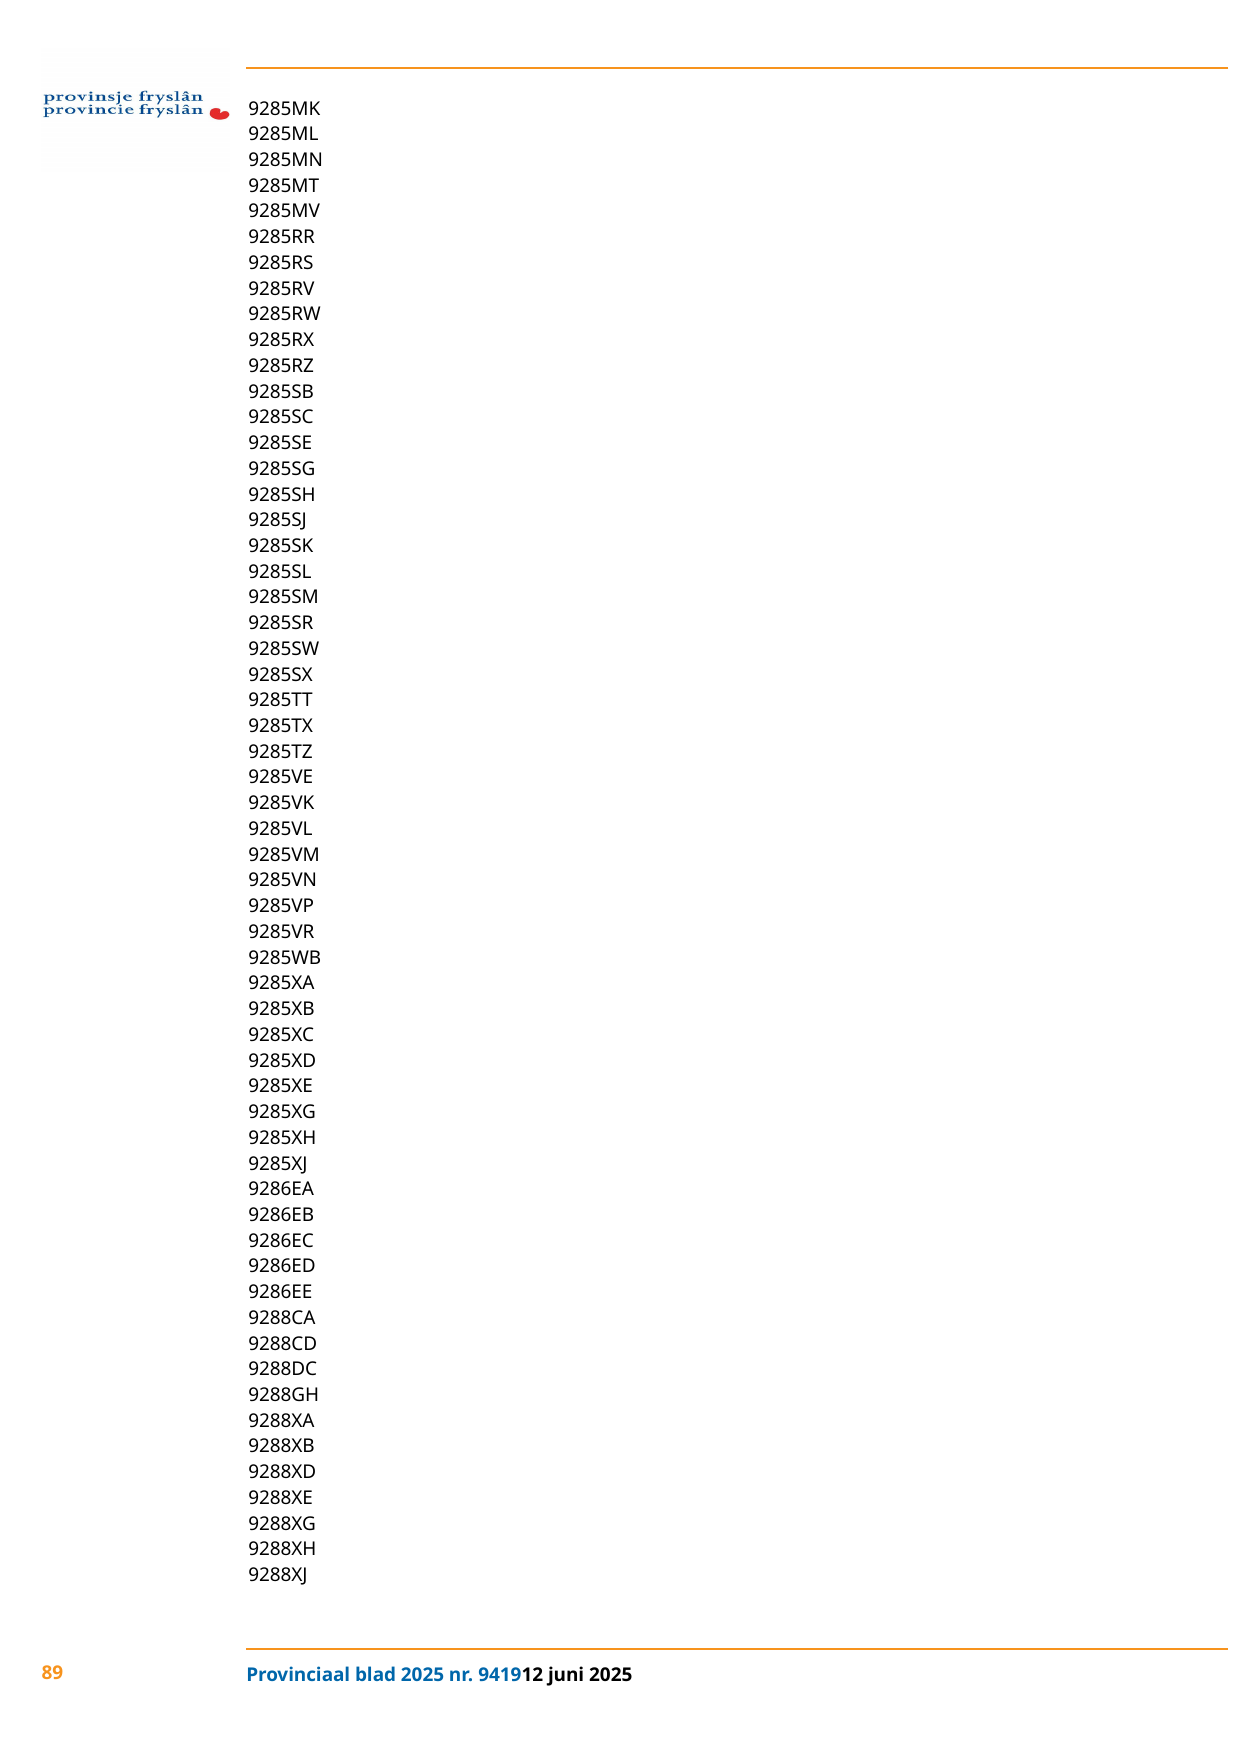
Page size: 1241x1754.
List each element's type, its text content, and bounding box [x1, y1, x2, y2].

table_cell 9285XB [248, 995, 1152, 1021]
table_cell 9288XH [248, 1536, 1152, 1561]
picture [41, 47, 231, 172]
table_cell 9288XA [248, 1407, 1152, 1433]
table_cell 9286EA [248, 1175, 1152, 1201]
table_cell 9288XJ [248, 1561, 1152, 1587]
table_cell 9285SC [248, 404, 1152, 429]
table_cell 9285SX [248, 661, 1152, 687]
table_cell 9285RW [248, 301, 1152, 326]
table_cell 9288XB [248, 1433, 1152, 1458]
table_cell 9285XG [248, 1098, 1152, 1124]
table_cell 9285TT [248, 687, 1152, 712]
table_cell 9285XA [248, 970, 1152, 995]
table_cell 9285SH [248, 481, 1152, 506]
table_cell 9285VN [248, 867, 1152, 892]
table_cell 9285TZ [248, 738, 1152, 764]
table_cell 9285VR [248, 918, 1152, 944]
table_cell 9288DC [248, 1356, 1152, 1381]
table_cell 9285SL [248, 558, 1152, 584]
table_cell 9285MN [248, 146, 1152, 172]
table_cell 9285RX [248, 326, 1152, 352]
table_cell 9288XG [248, 1510, 1152, 1536]
table_cell 9285SR [248, 609, 1152, 635]
table_cell 9285XC [248, 1021, 1152, 1047]
table_cell 9285RS [248, 249, 1152, 275]
table_cell 9285SB [248, 378, 1152, 403]
table_cell 9285XD [248, 1047, 1152, 1072]
table_cell 9285XJ [248, 1150, 1152, 1175]
table_cell 9288GH [248, 1381, 1152, 1407]
table_cell 9285XE [248, 1073, 1152, 1098]
table_cell 9288CD [248, 1330, 1152, 1356]
table_cell 9286EB [248, 1201, 1152, 1227]
table_cell 9285SM [248, 584, 1152, 609]
table_cell 9285TX [248, 712, 1152, 738]
table_cell 9285VK [248, 790, 1152, 815]
table_cell 9285RZ [248, 352, 1152, 378]
table_cell 9285SE [248, 429, 1152, 455]
table_cell 9285VL [248, 815, 1152, 841]
table_cell 9285RR [248, 224, 1152, 249]
table_cell 9285MV [248, 198, 1152, 223]
table_cell 9286EE [248, 1278, 1152, 1304]
table_cell 9285SK [248, 532, 1152, 558]
table_cell 9285SJ [248, 506, 1152, 532]
table_cell 9285VE [248, 764, 1152, 789]
table_cell 9288XD [248, 1459, 1152, 1484]
table_cell 9285MK [248, 95, 1152, 121]
table_cell 9285VP [248, 893, 1152, 918]
table_cell 9285ML [248, 121, 1152, 146]
table_cell 9285SG [248, 455, 1152, 481]
table_cell 9285RV [248, 275, 1152, 301]
table_cell 9285SW [248, 635, 1152, 661]
table_cell 9288XE [248, 1484, 1152, 1510]
table_cell 9286ED [248, 1253, 1152, 1278]
table_cell 9285XH [248, 1124, 1152, 1150]
table_cell 9285MT [248, 172, 1152, 198]
table_cell 9288CA [248, 1304, 1152, 1330]
table_cell 9286EC [248, 1227, 1152, 1253]
table_cell 9285WB [248, 944, 1152, 969]
table_cell 9285VM [248, 841, 1152, 867]
